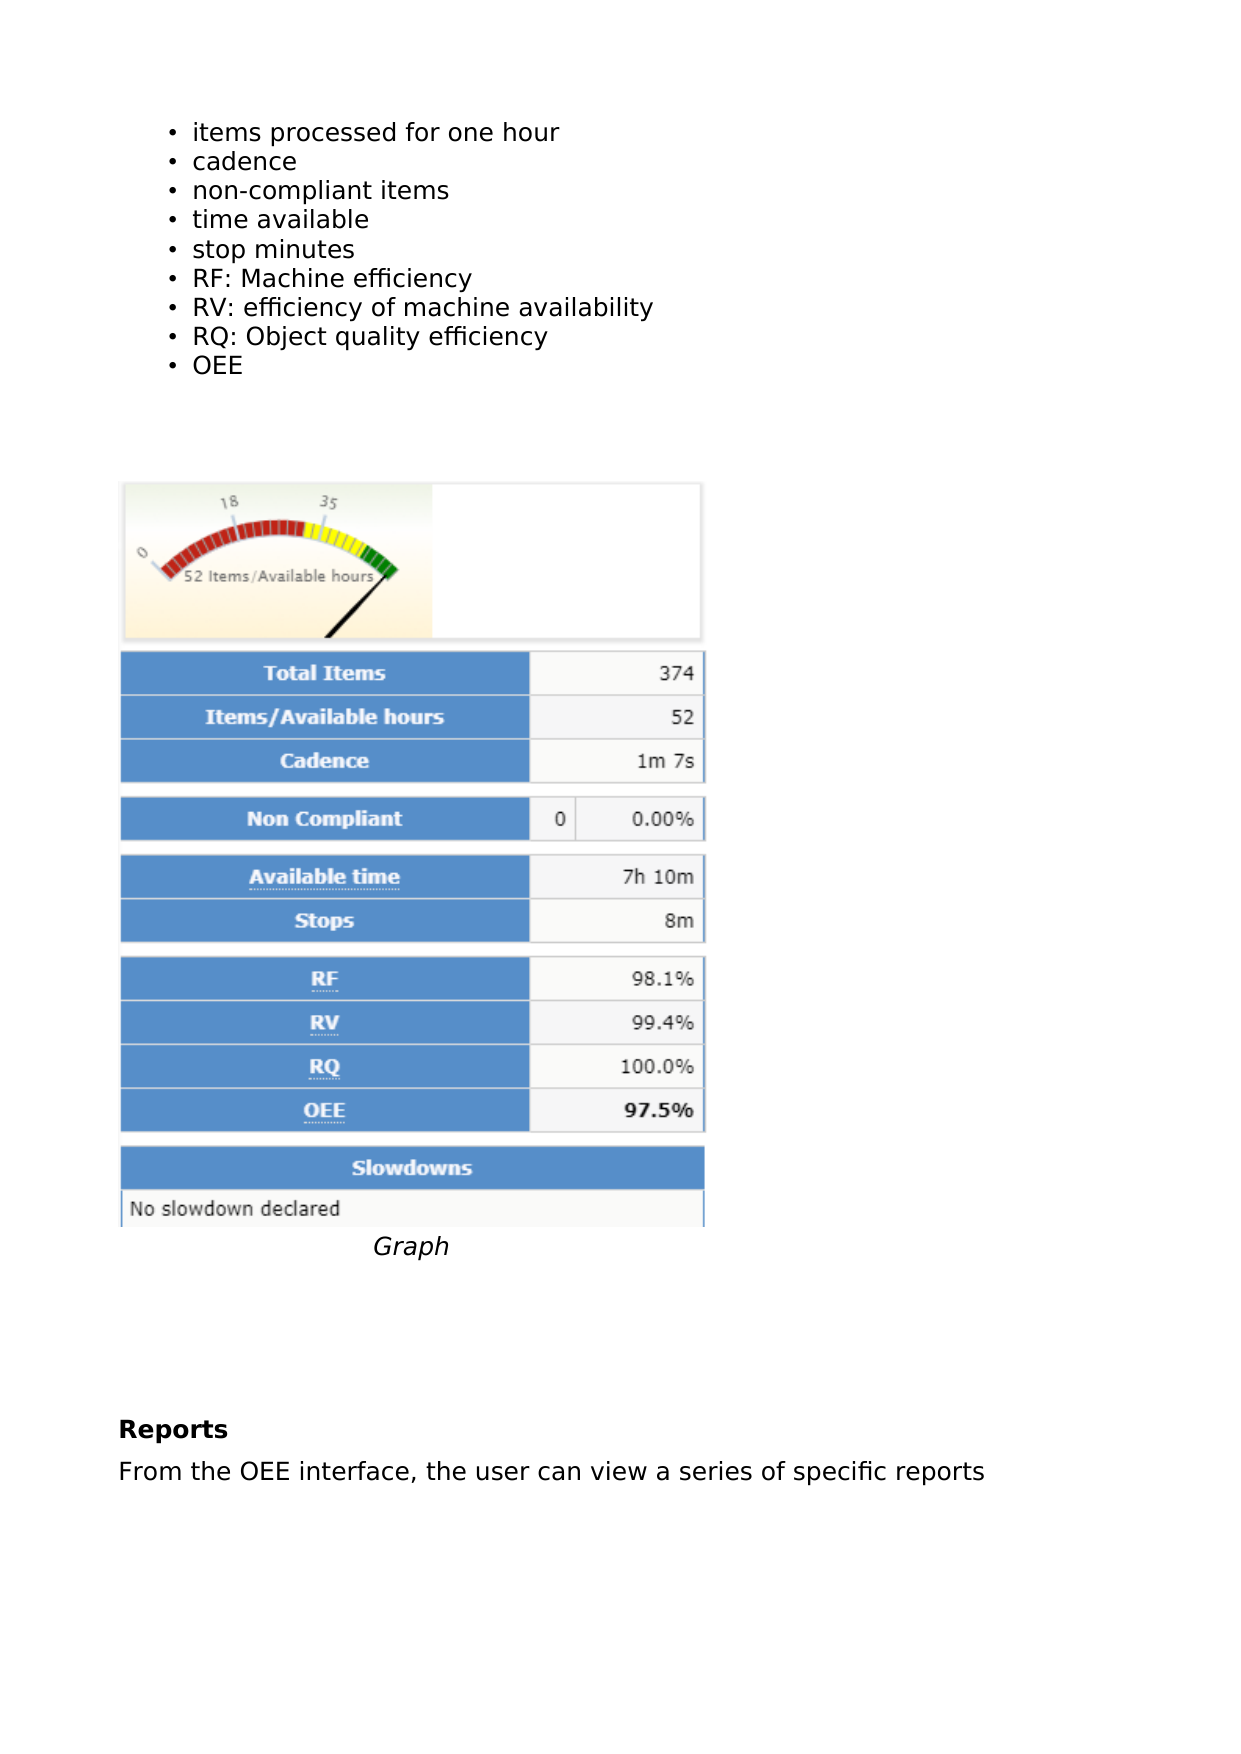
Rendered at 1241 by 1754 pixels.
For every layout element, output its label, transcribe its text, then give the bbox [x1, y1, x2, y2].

list time available [177, 206, 1122, 235]
picture [118, 481, 708, 1227]
text From the OEE interface, the user can view a series of specific reports [118, 1457, 1122, 1545]
list RV: efficiency of machine availability [177, 293, 1122, 322]
text Graph [118, 1227, 707, 1261]
list non-compliant items [177, 176, 1122, 206]
list OEE [177, 351, 1122, 439]
list RF: Machine efficiency [177, 264, 1122, 293]
subtitle Reports [118, 1416, 1122, 1445]
list stop minutes [177, 235, 1122, 264]
list cadence [177, 147, 1122, 176]
list items processed for one hour [177, 118, 1122, 147]
list RQ: Object quality efficiency [177, 322, 1122, 351]
